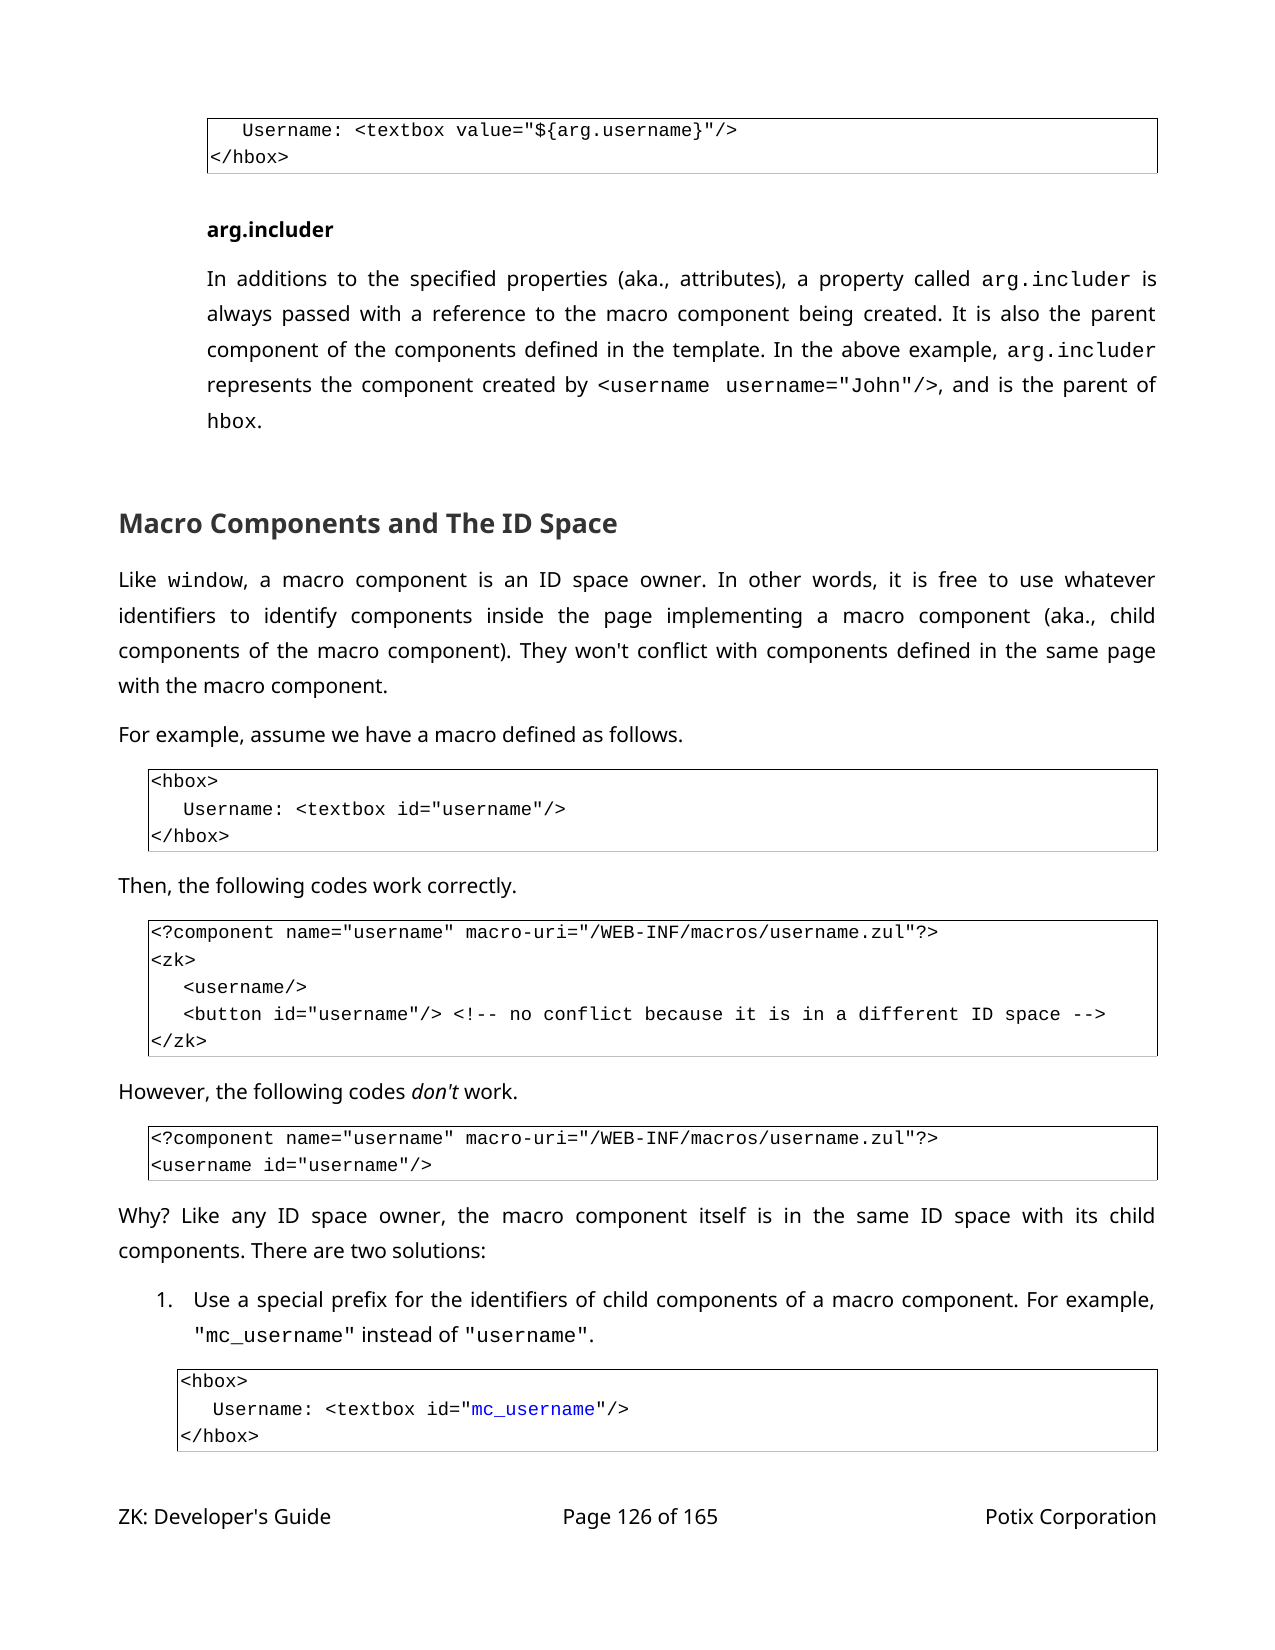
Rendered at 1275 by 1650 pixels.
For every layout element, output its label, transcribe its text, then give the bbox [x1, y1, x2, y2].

text <hbox> [149, 770, 1157, 793]
text In additions to the specified properties (aka., attributes), a property called arg.includer is always passed with a reference to the macro component being created. It is also the parent component of the components defined in the template. In the above example, arg.includer represents the component created by <username username="John"/>, and is the parent of hbox. [207, 264, 1157, 434]
text Like window, a macro component is an ID space owner. In other words, it is free to use whatever identifiers to identify components inside the page implementing a macro component (aka., child components of the macro component). They won't conflict with components defined in the same page with the macro component. [118, 566, 1157, 700]
text </zk> [149, 1029, 1157, 1056]
text However, the following codes don't work. [118, 1077, 1157, 1105]
text </hbox> [208, 145, 1157, 173]
text Why? Like any ID space owner, the macro component itself is in the same ID space with its child components. There are two solutions: [118, 1201, 1157, 1264]
text <zk> [149, 947, 1157, 972]
list Use a special prefix for the identifiers of child components of a macro component. For example, "mc_username" instead of "username". [156, 1285, 1157, 1349]
text <button id="username"/> <!-- no conflict because it is in a different ID space --> [149, 1002, 1157, 1026]
text Then, the following codes work correctly. [118, 871, 1157, 900]
text Username: <textbox id="mc_username"/> [178, 1397, 1157, 1421]
text <hbox> [178, 1370, 1157, 1394]
text Username: <textbox id="username"/> [149, 796, 1157, 821]
text </hbox> [149, 823, 1157, 851]
text </hbox> [178, 1424, 1157, 1451]
text <username id="username"/> [149, 1153, 1157, 1180]
text <username/> [149, 975, 1157, 999]
subtitle Macro Components and The ID Space [118, 505, 1157, 542]
text <?component name="username" macro-uri="/WEB-INF/macros/username.zul"?> [149, 921, 1157, 944]
text For example, assume we have a macro defined as follows. [118, 720, 1157, 748]
text Username: <textbox value="${arg.username}"/> [208, 119, 1157, 142]
text <?component name="username" macro-uri="/WEB-INF/macros/username.zul"?> [149, 1127, 1157, 1150]
subtitle arg.includer [207, 215, 1157, 243]
